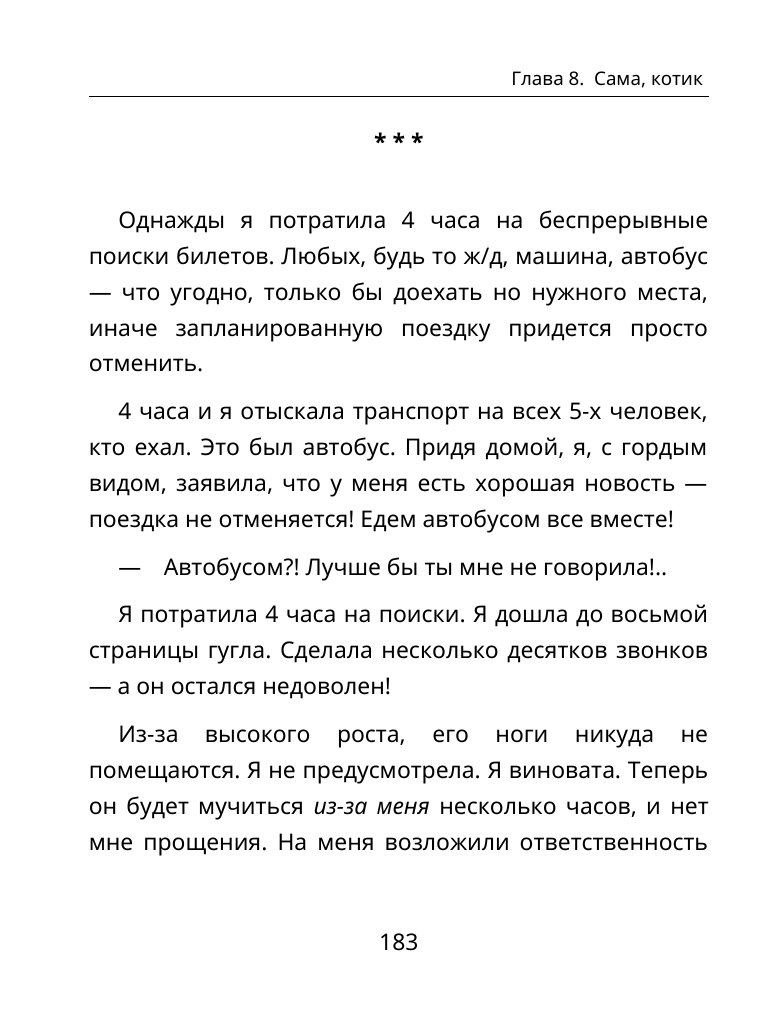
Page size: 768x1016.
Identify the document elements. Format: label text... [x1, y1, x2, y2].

text 4 часа и я отыскала транспорт на всех 5-х человек, кто ехал. Это был автобус. Придя домой, я, с гордым видом, заявила, что у меня есть хорошая новость — поездка не отменяется! Едем автобусом все вместе! [88, 395, 709, 534]
text Я потратила 4 часа на поиски. Я дошла до восьмой страницы гугла. Сделала несколько десятков звонков — а он остался недоволен! [88, 598, 709, 701]
subtitle * * * [88, 126, 709, 157]
text Однажды я потратила 4 часа на беспрерывные поиски билетов. Любых, будь то ж/д, машина, автобус — что угодно, только бы доехать но нужного места, иначе запланированную поездку придется просто отменить. [88, 204, 709, 379]
text Из-за высокого роста, его ноги никуда не помещаются. Я не предусмотрела. Я виновата. Теперь он будет мучиться из-за меня несколько часов, и нет мне прощения. На меня возложили ответственность [88, 718, 709, 857]
list Автобусом?! Лучше бы ты мне не говорила!.. [88, 551, 709, 582]
